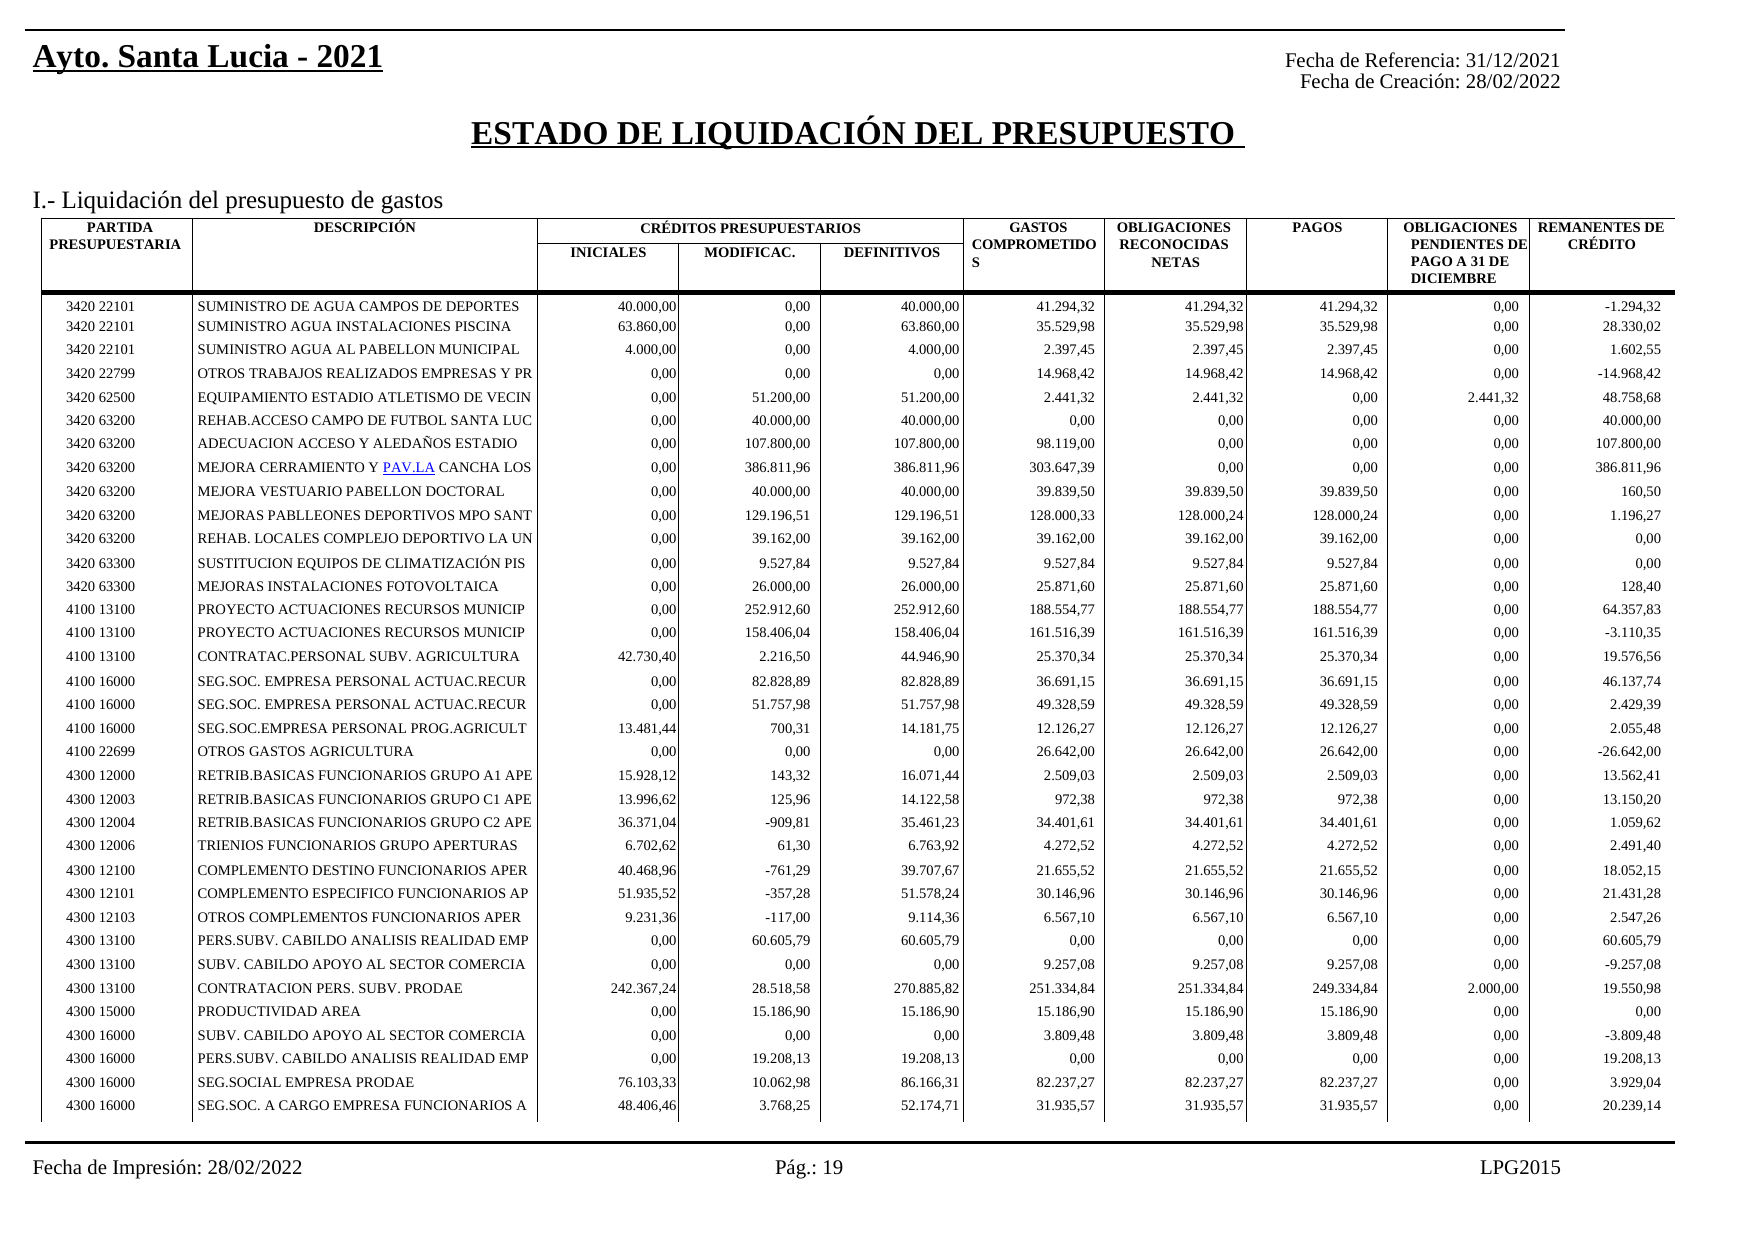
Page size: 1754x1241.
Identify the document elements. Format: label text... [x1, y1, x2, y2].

table_cell PROYECTO ACTUACIONES RECURSOS MUNICIP [193, 598, 537, 621]
table_cell 39.162,00 [821, 526, 963, 550]
table_cell 3420 63200 [42, 456, 192, 479]
table_cell 0,00 [679, 338, 820, 361]
table_cell 4.272,52 [964, 834, 1104, 857]
table_cell 129.196,51 [821, 503, 963, 526]
table_cell MEJORA VESTUARIO PABELLON DOCTORAL [193, 479, 537, 503]
table_cell 14.968,42 [1247, 361, 1387, 384]
table_cell 61,30 [679, 834, 820, 857]
table_cell -9.257,08 [1530, 953, 1675, 976]
table_cell SEG.SOC.EMPRESA PERSONAL PROG.AGRICULT [193, 716, 537, 739]
table_cell 51.757,98 [821, 692, 963, 716]
table_cell 2.509,03 [964, 763, 1104, 787]
table_cell 6.702,62 [538, 834, 678, 857]
table_cell 98.119,00 [964, 432, 1104, 456]
table_cell PERS.SUBV. CABILDO ANALISIS REALIDAD EMP [193, 929, 537, 952]
table_cell 39.162,00 [679, 526, 820, 550]
table_cell 34.401,61 [964, 811, 1104, 834]
table_cell 4300 12103 [42, 905, 192, 928]
table_cell 39.162,00 [1105, 526, 1246, 550]
table_cell 15.186,90 [821, 1000, 963, 1023]
table_cell 14.122,58 [821, 787, 963, 811]
table_cell 36.691,15 [1105, 669, 1246, 692]
table_cell 40.000,00 [679, 479, 820, 503]
table_cell 2.429,39 [1530, 692, 1675, 716]
table_cell 0,00 [1388, 787, 1529, 811]
table_cell 107.800,00 [821, 432, 963, 456]
table_cell 0,00 [538, 385, 678, 408]
table_cell 128.000,24 [1105, 503, 1246, 526]
table_cell 2.397,45 [964, 338, 1104, 361]
table_cell 4300 12004 [42, 811, 192, 834]
table_cell 242.367,24 [538, 976, 678, 999]
table_cell 48.406,46 [538, 1094, 678, 1122]
table_cell 12.126,27 [1105, 716, 1246, 739]
table_cell 386.811,96 [679, 456, 820, 479]
table_cell 0,00 [679, 295, 820, 313]
table_cell 0,00 [538, 574, 678, 597]
table_cell 0,00 [1388, 716, 1529, 739]
table_cell 0,00 [821, 1023, 963, 1047]
table_cell ADECUACION ACCESO Y ALEDAÑOS ESTADIO [193, 432, 537, 456]
table_cell SEG.SOC. A CARGO EMPRESA FUNCIONARIOS A [193, 1094, 537, 1122]
table_cell 9.527,84 [1247, 550, 1387, 574]
table_cell 0,00 [538, 1047, 678, 1071]
table_cell 0,00 [1388, 409, 1529, 432]
table_cell 0,00 [1388, 361, 1529, 384]
table_cell 63.860,00 [538, 314, 678, 337]
table_cell 19.208,13 [679, 1047, 820, 1071]
table_cell 128.000,33 [964, 503, 1104, 526]
table_cell 972,38 [1247, 787, 1387, 811]
table_cell 28.330,02 [1530, 314, 1675, 337]
table_cell 31.935,57 [964, 1094, 1104, 1122]
table_cell 972,38 [964, 787, 1104, 811]
table_cell 9.114,36 [821, 905, 963, 928]
table_cell SUSTITUCION EQUIPOS DE CLIMATIZACIÓN PIS [193, 550, 537, 574]
table_cell 42.730,40 [538, 645, 678, 668]
table_cell 249.334,84 [1247, 976, 1387, 999]
table_cell 4300 12100 [42, 858, 192, 881]
table_cell 30.146,96 [964, 881, 1104, 905]
table_cell 4100 16000 [42, 716, 192, 739]
table_cell 10.062,98 [679, 1071, 820, 1094]
table_cell 0,00 [1388, 621, 1529, 644]
table_cell 25.871,60 [1247, 574, 1387, 597]
table_cell 2.547,26 [1530, 905, 1675, 928]
table_cell 4300 13100 [42, 976, 192, 999]
table_cell 128.000,24 [1247, 503, 1387, 526]
table_cell RETRIB.BASICAS FUNCIONARIOS GRUPO C2 APE [193, 811, 537, 834]
table_cell 3.809,48 [1247, 1023, 1387, 1047]
table_cell 1.059,62 [1530, 811, 1675, 834]
table_cell 3420 22101 [42, 338, 192, 361]
table_cell 19.208,13 [1530, 1047, 1675, 1071]
table_cell 161.516,39 [1105, 621, 1246, 644]
table_cell 13.562,41 [1530, 763, 1675, 787]
table_cell 128,40 [1530, 574, 1675, 597]
table_cell 40.000,00 [821, 295, 963, 313]
table_cell RETRIB.BASICAS FUNCIONARIOS GRUPO C1 APE [193, 787, 537, 811]
table_header REMANENTES DE CRÉDITO [1530, 219, 1675, 290]
table_cell 51.200,00 [821, 385, 963, 408]
table_cell -761,29 [679, 858, 820, 881]
table_cell 0,00 [1388, 503, 1529, 526]
table_cell 63.860,00 [821, 314, 963, 337]
table_cell OTROS COMPLEMENTOS FUNCIONARIOS APER [193, 905, 537, 928]
text Ayto. Santa Lucia - 2021 Fecha de Referencia: 31/12/2021 [32, 39, 1674, 75]
table_cell 0,00 [1388, 1094, 1529, 1122]
table_cell 76.103,33 [538, 1071, 678, 1094]
table_cell 34.401,61 [1247, 811, 1387, 834]
table_cell 15.186,90 [1105, 1000, 1246, 1023]
table_cell 4300 16000 [42, 1094, 192, 1122]
table_cell 64.357,83 [1530, 598, 1675, 621]
table_cell 0,00 [1388, 456, 1529, 479]
table_cell CONTRATAC.PERSONAL SUBV. AGRICULTURA [193, 645, 537, 668]
table_cell 3420 63300 [42, 550, 192, 574]
table_cell 0,00 [964, 409, 1104, 432]
table_cell 4.000,00 [538, 338, 678, 361]
table_cell 0,00 [1388, 526, 1529, 550]
table_header PARTIDA PRESUPUESTARIA [42, 219, 192, 290]
table_cell 0,00 [1247, 1047, 1387, 1071]
table_cell 0,00 [538, 598, 678, 621]
table_cell 0,00 [1247, 929, 1387, 952]
table_cell SUBV. CABILDO APOYO AL SECTOR COMERCIA [193, 1023, 537, 1047]
table_cell 39.162,00 [964, 526, 1104, 550]
text Fecha de Creación: 28/02/2022 [1300, 75, 1674, 91]
table_cell 35.461,23 [821, 811, 963, 834]
table_cell COMPLEMENTO ESPECIFICO FUNCIONARIOS AP [193, 881, 537, 905]
table_cell 25.871,60 [1105, 574, 1246, 597]
table_cell PROYECTO ACTUACIONES RECURSOS MUNICIP [193, 621, 537, 644]
table_cell 3420 62500 [42, 385, 192, 408]
table_cell 3420 22799 [42, 361, 192, 384]
table_cell 0,00 [1530, 1000, 1675, 1023]
table_cell 0,00 [1388, 929, 1529, 952]
table_cell -26.642,00 [1530, 740, 1675, 763]
table_cell 41.294,32 [1247, 295, 1387, 313]
table_cell 270.885,82 [821, 976, 963, 999]
table_cell 0,00 [538, 503, 678, 526]
table_cell 0,00 [538, 692, 678, 716]
table_cell 161.516,39 [1247, 621, 1387, 644]
table_cell 188.554,77 [1247, 598, 1387, 621]
table_cell COMPLEMENTO DESTINO FUNCIONARIOS APER [193, 858, 537, 881]
table_cell -3.110,35 [1530, 621, 1675, 644]
table_cell 21.655,52 [1247, 858, 1387, 881]
table_cell 21.655,52 [1105, 858, 1246, 881]
table_cell SEG.SOC. EMPRESA PERSONAL ACTUAC.RECUR [193, 669, 537, 692]
table_cell 25.871,60 [964, 574, 1104, 597]
table_header DESCRIPCIÓN [193, 219, 537, 290]
table_cell PRODUCTIVIDAD AREA [193, 1000, 537, 1023]
table_cell 36.691,15 [1247, 669, 1387, 692]
table_cell 44.946,90 [821, 645, 963, 668]
table_cell 12.126,27 [964, 716, 1104, 739]
table_cell 0,00 [1388, 905, 1529, 928]
table_cell 14.181,75 [821, 716, 963, 739]
table_cell EQUIPAMIENTO ESTADIO ATLETISMO DE VECIN [193, 385, 537, 408]
table_cell 252.912,60 [821, 598, 963, 621]
table_cell 0,00 [538, 409, 678, 432]
table_cell 60.605,79 [679, 929, 820, 952]
table_cell 0,00 [1388, 1023, 1529, 1047]
table_cell 0,00 [538, 621, 678, 644]
table_cell 40.468,96 [538, 858, 678, 881]
table_cell 972,38 [1105, 787, 1246, 811]
table_cell 9.257,08 [1105, 953, 1246, 976]
table_cell -909,81 [679, 811, 820, 834]
table_cell 51.757,98 [679, 692, 820, 716]
table_cell 4.272,52 [1105, 834, 1246, 857]
table_cell 0,00 [1388, 314, 1529, 337]
table_cell 386.811,96 [1530, 456, 1675, 479]
table_cell 0,00 [1247, 456, 1387, 479]
table_cell 4.272,52 [1247, 834, 1387, 857]
table_cell 16.071,44 [821, 763, 963, 787]
table_cell 0,00 [1105, 1047, 1246, 1071]
table_cell 3.809,48 [964, 1023, 1104, 1047]
table_cell 188.554,77 [964, 598, 1104, 621]
table_cell 3420 63200 [42, 503, 192, 526]
table_cell 161.516,39 [964, 621, 1104, 644]
table_cell 0,00 [1388, 432, 1529, 456]
table_cell 15.186,90 [1247, 1000, 1387, 1023]
table_cell 25.370,34 [1247, 645, 1387, 668]
table_cell 20.239,14 [1530, 1094, 1675, 1122]
table_cell 40.000,00 [679, 409, 820, 432]
table_cell 252.912,60 [679, 598, 820, 621]
table_cell 1.602,55 [1530, 338, 1675, 361]
table_cell INICIALES [538, 244, 678, 290]
table_header OBLIGACIONES PENDIENTES DE PAGO A 31 DE DICIEMBRE [1388, 219, 1529, 290]
table_cell 25.370,34 [964, 645, 1104, 668]
table_cell 0,00 [538, 456, 678, 479]
table_cell REHAB. LOCALES COMPLEJO DEPORTIVO LA UN [193, 526, 537, 550]
table_cell DEFINITIVOS [821, 244, 963, 290]
table_cell 107.800,00 [1530, 432, 1675, 456]
table_header CRÉDITOS PRESUPUESTARIOS [538, 219, 963, 242]
table_cell 0,00 [821, 361, 963, 384]
table_cell 82.237,27 [964, 1071, 1104, 1094]
table_cell 41.294,32 [1105, 295, 1246, 313]
table_cell 0,00 [679, 953, 820, 976]
table_cell TRIENIOS FUNCIONARIOS GRUPO APERTURAS [193, 834, 537, 857]
table_cell 4300 12006 [42, 834, 192, 857]
table_cell 35.529,98 [964, 314, 1104, 337]
table_cell 0,00 [1105, 456, 1246, 479]
table_cell 3420 63300 [42, 574, 192, 597]
table_header OBLIGACIONES RECONOCIDAS NETAS [1105, 219, 1246, 290]
table_cell 9.527,84 [679, 550, 820, 574]
table_cell 13.150,20 [1530, 787, 1675, 811]
table_cell 15.928,12 [538, 763, 678, 787]
table_cell 82.828,89 [821, 669, 963, 692]
table_cell 0,00 [1388, 338, 1529, 361]
table_cell 6.567,10 [1105, 905, 1246, 928]
table_cell 13.481,44 [538, 716, 678, 739]
table_cell 0,00 [964, 1047, 1104, 1071]
table_cell 0,00 [821, 740, 963, 763]
table_cell 107.800,00 [679, 432, 820, 456]
table_cell 0,00 [1388, 574, 1529, 597]
table_cell 0,00 [1247, 385, 1387, 408]
table_cell 158.406,04 [821, 621, 963, 644]
table_cell 0,00 [1388, 645, 1529, 668]
table_cell 2.509,03 [1105, 763, 1246, 787]
table_cell 0,00 [1388, 550, 1529, 574]
table_cell 9.257,08 [1247, 953, 1387, 976]
table_cell 0,00 [538, 929, 678, 952]
table_cell 0,00 [1530, 526, 1675, 550]
table_cell 0,00 [538, 1023, 678, 1047]
table_cell 4300 15000 [42, 1000, 192, 1023]
table_header PAGOS [1247, 219, 1387, 290]
table_cell 4100 16000 [42, 669, 192, 692]
table_cell 251.334,84 [964, 976, 1104, 999]
table_cell 0,00 [964, 929, 1104, 952]
table_cell 4100 13100 [42, 645, 192, 668]
table_cell PERS.SUBV. CABILDO ANALISIS REALIDAD EMP [193, 1047, 537, 1071]
table_cell 0,00 [1388, 295, 1529, 313]
table_cell MEJORA CERRAMIENTO Y PAV.LA CANCHA LOS [193, 456, 537, 479]
table_cell SUBV. CABILDO APOYO AL SECTOR COMERCIA [193, 953, 537, 976]
table_cell 82.828,89 [679, 669, 820, 692]
table_cell 386.811,96 [821, 456, 963, 479]
table_cell -117,00 [679, 905, 820, 928]
table_cell 3420 63200 [42, 432, 192, 456]
table_cell 41.294,32 [964, 295, 1104, 313]
table_cell 49.328,59 [1247, 692, 1387, 716]
table_cell 49.328,59 [964, 692, 1104, 716]
table_cell MEJORAS PABLLEONES DEPORTIVOS MPO SANT [193, 503, 537, 526]
table_cell 0,00 [538, 669, 678, 692]
table_cell 4100 16000 [42, 692, 192, 716]
table_cell 39.707,67 [821, 858, 963, 881]
table_cell 9.231,36 [538, 905, 678, 928]
table_cell 18.052,15 [1530, 858, 1675, 881]
table_cell 4.000,00 [821, 338, 963, 361]
table_cell OTROS TRABAJOS REALIZADOS EMPRESAS Y PR [193, 361, 537, 384]
table_cell -357,28 [679, 881, 820, 905]
table_cell 39.839,50 [964, 479, 1104, 503]
table_cell 4300 16000 [42, 1071, 192, 1094]
table_cell 40.000,00 [1530, 409, 1675, 432]
table_cell 15.186,90 [679, 1000, 820, 1023]
table_cell 0,00 [1388, 811, 1529, 834]
table_cell 4300 13100 [42, 929, 192, 952]
table_cell 30.146,96 [1105, 881, 1246, 905]
table_cell 700,31 [679, 716, 820, 739]
table_cell 9.527,84 [1105, 550, 1246, 574]
table_cell 31.935,57 [1105, 1094, 1246, 1122]
table_cell 26.000,00 [821, 574, 963, 597]
table_cell 2.441,32 [1388, 385, 1529, 408]
table_cell OTROS GASTOS AGRICULTURA [193, 740, 537, 763]
table_cell 6.763,92 [821, 834, 963, 857]
table_cell 0,00 [679, 1023, 820, 1047]
table_cell 4300 12101 [42, 881, 192, 905]
table_cell 4100 13100 [42, 598, 192, 621]
table_cell 4300 12003 [42, 787, 192, 811]
table_cell 251.334,84 [1105, 976, 1246, 999]
table_cell 0,00 [1530, 550, 1675, 574]
table_cell 51.200,00 [679, 385, 820, 408]
table_cell 0,00 [1105, 409, 1246, 432]
table_cell 14.968,42 [964, 361, 1104, 384]
table_cell 3.929,04 [1530, 1071, 1675, 1094]
table_cell 35.529,98 [1247, 314, 1387, 337]
table_cell 0,00 [1388, 669, 1529, 692]
table_cell 0,00 [538, 479, 678, 503]
table_cell 4100 13100 [42, 621, 192, 644]
table_cell 160,50 [1530, 479, 1675, 503]
table_cell 9.527,84 [964, 550, 1104, 574]
table_cell 3420 22101 [42, 314, 192, 337]
table_cell 0,00 [538, 740, 678, 763]
table_cell 46.137,74 [1530, 669, 1675, 692]
table_cell 9.257,08 [964, 953, 1104, 976]
table_cell 0,00 [1388, 692, 1529, 716]
table_cell -14.968,42 [1530, 361, 1675, 384]
table_cell 9.527,84 [821, 550, 963, 574]
table_cell 2.509,03 [1247, 763, 1387, 787]
table_cell 129.196,51 [679, 503, 820, 526]
table_cell 39.839,50 [1247, 479, 1387, 503]
table_cell 21.655,52 [964, 858, 1104, 881]
table_cell 188.554,77 [1105, 598, 1246, 621]
table_cell 0,00 [1105, 929, 1246, 952]
table_cell 0,00 [538, 953, 678, 976]
table_cell 3420 22101 [42, 295, 192, 313]
table_cell 2.441,32 [1105, 385, 1246, 408]
table_cell REHAB.ACCESO CAMPO DE FUTBOL SANTA LUC [193, 409, 537, 432]
table_cell 2.055,48 [1530, 716, 1675, 739]
table_cell 26.642,00 [964, 740, 1104, 763]
table_cell 35.529,98 [1105, 314, 1246, 337]
table_cell 3420 63200 [42, 479, 192, 503]
table_cell SUMINISTRO DE AGUA CAMPOS DE DEPORTES [193, 295, 537, 313]
text I.- Liquidación del presupuesto de gastos [32, 187, 1674, 214]
table_cell 6.567,10 [1247, 905, 1387, 928]
table_cell 21.431,28 [1530, 881, 1675, 905]
table_cell 125,96 [679, 787, 820, 811]
table_cell 0,00 [538, 526, 678, 550]
table_cell 0,00 [1388, 1047, 1529, 1071]
table_cell 82.237,27 [1247, 1071, 1387, 1094]
table_cell 48.758,68 [1530, 385, 1675, 408]
table_cell SUMINISTRO AGUA INSTALACIONES PISCINA [193, 314, 537, 337]
table_cell 0,00 [1388, 881, 1529, 905]
table_cell 0,00 [1388, 598, 1529, 621]
table_cell 86.166,31 [821, 1071, 963, 1094]
table_cell 0,00 [538, 432, 678, 456]
table_cell 31.935,57 [1247, 1094, 1387, 1122]
table_cell 4300 16000 [42, 1023, 192, 1047]
table_cell 0,00 [1247, 409, 1387, 432]
table_cell 25.370,34 [1105, 645, 1246, 668]
table_cell 49.328,59 [1105, 692, 1246, 716]
table_cell 19.208,13 [821, 1047, 963, 1071]
table_cell SEG.SOC. EMPRESA PERSONAL ACTUAC.RECUR [193, 692, 537, 716]
table_cell 0,00 [1388, 858, 1529, 881]
table_cell SEG.SOCIAL EMPRESA PRODAE [193, 1071, 537, 1094]
table_header GASTOS COMPROMETIDOS [964, 219, 1104, 290]
table_cell 0,00 [679, 361, 820, 384]
table_cell 15.186,90 [964, 1000, 1104, 1023]
table_cell 0,00 [1388, 1071, 1529, 1094]
table_cell 12.126,27 [1247, 716, 1387, 739]
table_cell 6.567,10 [964, 905, 1104, 928]
table_cell 28.518,58 [679, 976, 820, 999]
table_cell 39.839,50 [1105, 479, 1246, 503]
table_cell 26.642,00 [1247, 740, 1387, 763]
table_cell 3.768,25 [679, 1094, 820, 1122]
text Fecha de Impresión: 28/02/2022 Pág.: 19 LPG2015 [32, 1156, 1674, 1179]
table_cell 2.397,45 [1105, 338, 1246, 361]
table_cell 0,00 [679, 740, 820, 763]
table_cell 60.605,79 [1530, 929, 1675, 952]
table_cell MEJORAS INSTALACIONES FOTOVOLTAICA [193, 574, 537, 597]
table_cell 4300 16000 [42, 1047, 192, 1071]
table_cell 143,32 [679, 763, 820, 787]
table_cell -3.809,48 [1530, 1023, 1675, 1047]
table_cell 0,00 [538, 550, 678, 574]
text ESTADO DE LIQUIDACIÓN DEL PRESUPUESTO [32, 113, 1674, 152]
table_cell 0,00 [1388, 834, 1529, 857]
table_cell 158.406,04 [679, 621, 820, 644]
table_cell 0,00 [821, 953, 963, 976]
table_cell 19.576,56 [1530, 645, 1675, 668]
table_cell -1.294,32 [1530, 295, 1675, 313]
table_cell 2.491,40 [1530, 834, 1675, 857]
table_cell 2.216,50 [679, 645, 820, 668]
table_cell 26.642,00 [1105, 740, 1246, 763]
table_cell 303.647,39 [964, 456, 1104, 479]
table_cell 60.605,79 [821, 929, 963, 952]
table_cell 0,00 [679, 314, 820, 337]
table_cell 13.996,62 [538, 787, 678, 811]
table_cell 2.000,00 [1388, 976, 1529, 999]
table_cell 0,00 [538, 361, 678, 384]
table_cell 0,00 [1388, 479, 1529, 503]
table_cell 14.968,42 [1105, 361, 1246, 384]
table_cell 4300 12000 [42, 763, 192, 787]
table_cell 40.000,00 [538, 295, 678, 313]
table_cell 82.237,27 [1105, 1071, 1246, 1094]
table_cell 3420 63200 [42, 526, 192, 550]
table_cell 52.174,71 [821, 1094, 963, 1122]
table_cell RETRIB.BASICAS FUNCIONARIOS GRUPO A1 APE [193, 763, 537, 787]
table_cell 40.000,00 [821, 479, 963, 503]
table_cell CONTRATACION PERS. SUBV. PRODAE [193, 976, 537, 999]
table_cell 19.550,98 [1530, 976, 1675, 999]
table_cell 39.162,00 [1247, 526, 1387, 550]
table_cell MODIFICAC. [679, 244, 820, 290]
table_cell 1.196,27 [1530, 503, 1675, 526]
table_cell 0,00 [1388, 953, 1529, 976]
table_cell 0,00 [1105, 432, 1246, 456]
table_cell 36.371,04 [538, 811, 678, 834]
table_cell 36.691,15 [964, 669, 1104, 692]
table_cell 3420 63200 [42, 409, 192, 432]
table_cell 51.935,52 [538, 881, 678, 905]
table_cell 0,00 [538, 1000, 678, 1023]
table_cell 2.441,32 [964, 385, 1104, 408]
table_cell 0,00 [1388, 1000, 1529, 1023]
table_cell 2.397,45 [1247, 338, 1387, 361]
table_cell 40.000,00 [821, 409, 963, 432]
table_cell 0,00 [1388, 763, 1529, 787]
table_cell 0,00 [1388, 740, 1529, 763]
table_cell 51.578,24 [821, 881, 963, 905]
table_cell SUMINISTRO AGUA AL PABELLON MUNICIPAL [193, 338, 537, 361]
table_cell 4100 22699 [42, 740, 192, 763]
table_cell 3.809,48 [1105, 1023, 1246, 1047]
table_cell 30.146,96 [1247, 881, 1387, 905]
table_cell 34.401,61 [1105, 811, 1246, 834]
table_cell 4300 13100 [42, 953, 192, 976]
table_cell 0,00 [1247, 432, 1387, 456]
table_cell 26.000,00 [679, 574, 820, 597]
